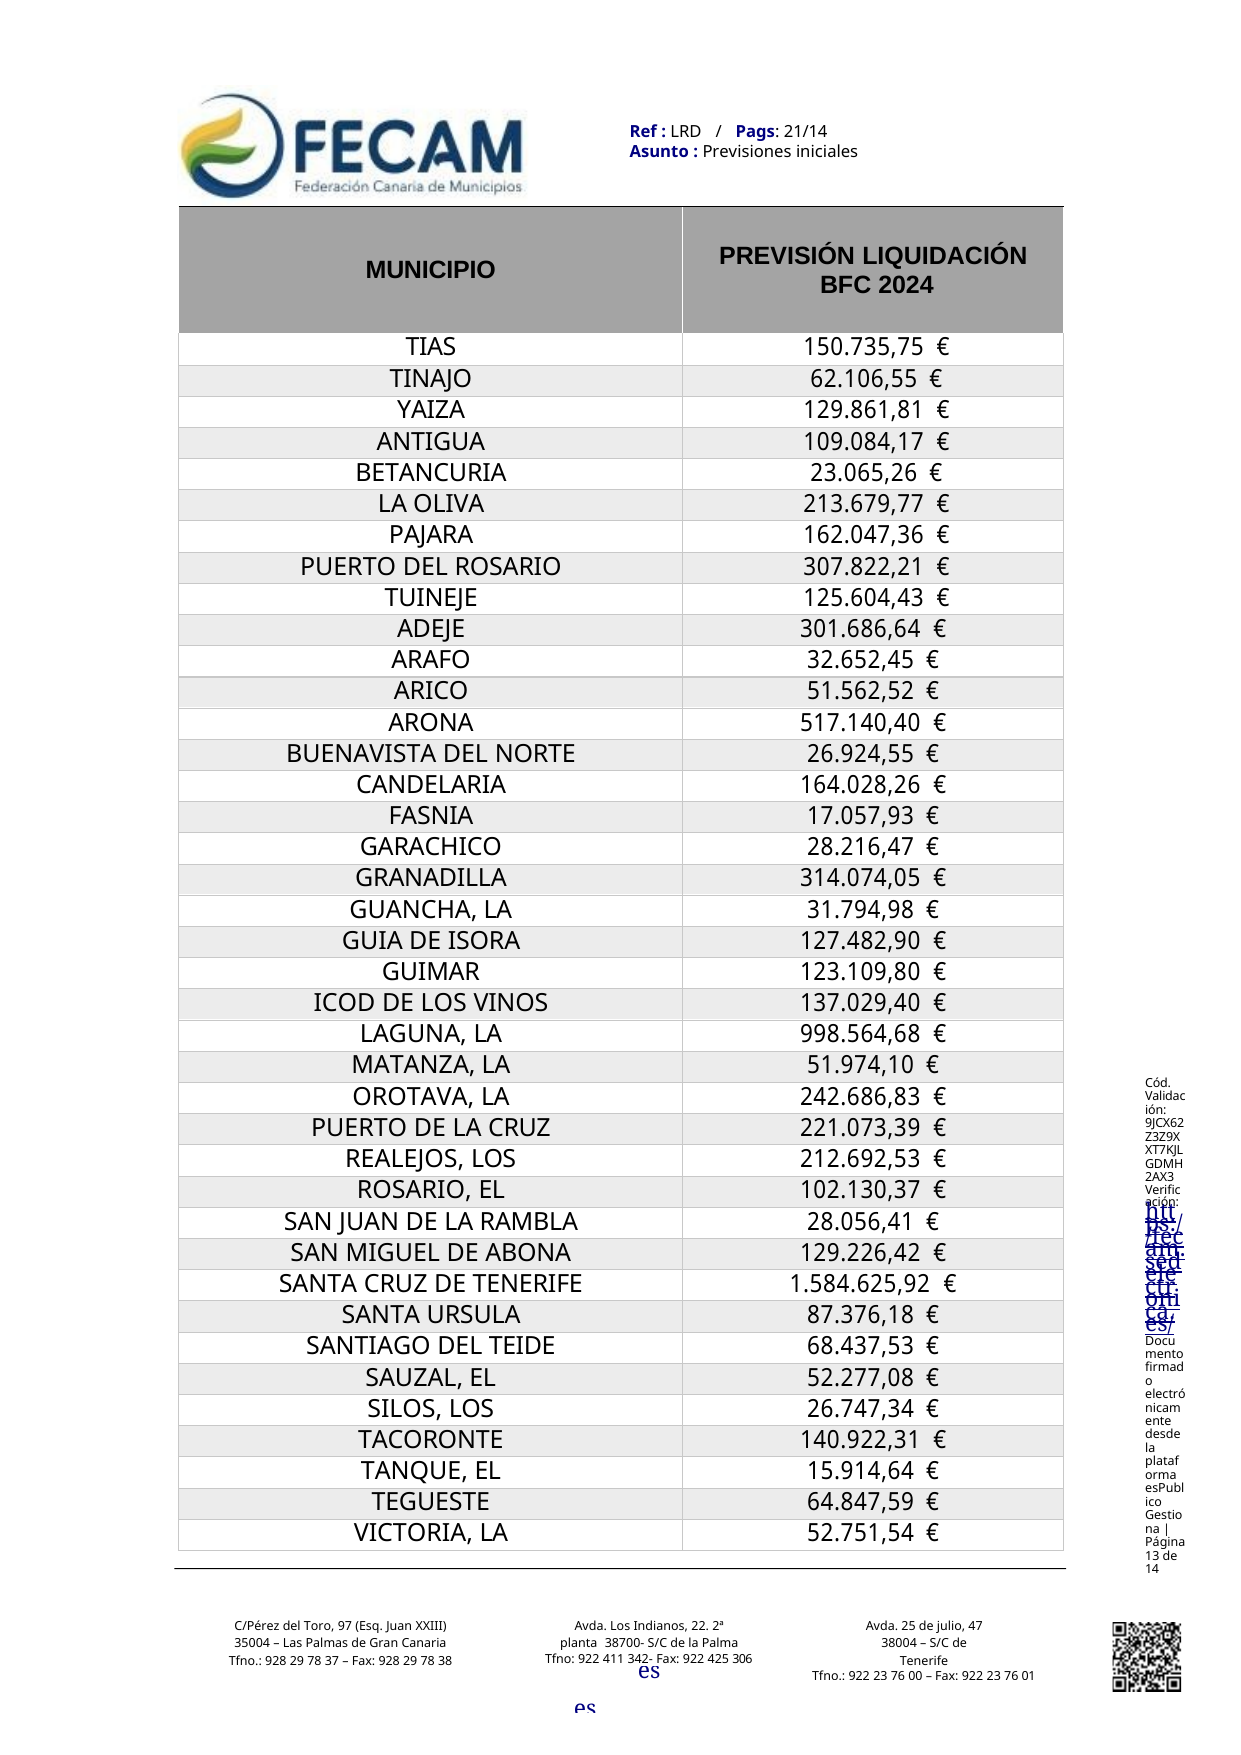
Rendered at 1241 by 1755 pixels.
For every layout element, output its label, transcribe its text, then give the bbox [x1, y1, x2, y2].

text Verificación: https://fecam.sedelectronica.es/ [1145, 1184, 1186, 1334]
table_cell 109.084,17 € [683, 428, 1063, 458]
table_cell GARACHICO [179, 833, 682, 863]
table_cell SILOS, LOS [179, 1395, 682, 1425]
table_cell 517.140,40 € [683, 709, 1063, 739]
table_cell 102.130,37 € [683, 1177, 1063, 1207]
table_cell OROTAVA, LA [179, 1083, 682, 1113]
table_cell GRANADILLA [179, 865, 682, 894]
table_cell ARAFO [179, 646, 682, 676]
table_cell 301.686,64 € [683, 615, 1063, 645]
table_cell 32.652,45 € [683, 646, 1063, 676]
table_cell SANTA CRUZ DE TENERIFE [179, 1270, 682, 1300]
table_cell 162.047,36 € [683, 521, 1063, 552]
table_cell 17.057,93 € [683, 802, 1063, 832]
table_cell PUERTO DE LA CRUZ [179, 1114, 682, 1144]
table_cell 164.028,26 € [683, 771, 1063, 801]
table_cell GUIA DE ISORA [179, 927, 682, 957]
table_cell MATANZA, LA [179, 1052, 682, 1082]
table_cell SANTIAGO DEL TEIDE [179, 1333, 682, 1363]
table_cell PUERTO DEL ROSARIO [179, 553, 682, 583]
table_cell TEGUESTE [179, 1489, 682, 1519]
table_cell 221.073,39 € [683, 1114, 1063, 1144]
table_cell TUINEJE [179, 584, 682, 614]
table_cell TANQUE, EL [179, 1457, 682, 1487]
table_cell 28.216,47 € [683, 833, 1063, 863]
table_cell 212.692,53 € [683, 1145, 1063, 1176]
table_cell 51.974,10 € [683, 1052, 1063, 1082]
table_cell 314.074,05 € [683, 865, 1063, 894]
table_cell 62.106,55 € [683, 366, 1063, 396]
table_header MUNICIPIO [179, 207, 682, 333]
table_cell ARONA [179, 709, 682, 739]
table_cell 242.686,83 € [683, 1083, 1063, 1113]
table_cell 28.056,41 € [683, 1208, 1063, 1238]
table_cell 125.604,43 € [683, 584, 1063, 614]
table_cell VICTORIA, LA [179, 1520, 682, 1550]
table_cell SAUZAL, EL [179, 1364, 682, 1394]
table_cell FASNIA [179, 802, 682, 832]
table_cell ICOD DE LOS VINOS [179, 989, 682, 1019]
table_cell 140.922,31 € [683, 1426, 1063, 1456]
table_cell 87.376,18 € [683, 1301, 1063, 1332]
table_cell GUIMAR [179, 958, 682, 988]
table_cell 127.482,90 € [683, 927, 1063, 957]
table_cell 51.562,52 € [683, 678, 1063, 707]
table_cell GUANCHA, LA [179, 896, 682, 926]
table_cell 64.847,59 € [683, 1489, 1063, 1519]
table_cell 307.822,21 € [683, 553, 1063, 583]
table_cell 213.679,77 € [683, 490, 1063, 520]
table_cell 31.794,98 € [683, 896, 1063, 926]
table_cell 26.924,55 € [683, 740, 1063, 770]
text Cód. Validación: 9JCX62Z3Z9XXT7KJLGDMH2AX3 [1145, 1077, 1186, 1184]
table_cell SAN MIGUEL DE ABONA [179, 1239, 682, 1269]
table_cell ANTIGUA [179, 428, 682, 458]
table_cell REALEJOS, LOS [179, 1145, 682, 1176]
table_cell 1.584.625,92 € [683, 1270, 1063, 1300]
table_cell 150.735,75 € [683, 333, 1063, 364]
table_cell 52.751,54 € [683, 1520, 1063, 1550]
table_cell 137.029,40 € [683, 989, 1063, 1019]
table_cell 129.861,81 € [683, 397, 1063, 427]
text Documento firmado electrónicamente desde la plataforma esPublico Gestiona | Página 13 de 14 [1145, 1334, 1186, 1576]
table_cell LA OLIVA [179, 490, 682, 520]
table_cell BUENAVISTA DEL NORTE [179, 740, 682, 770]
table_cell TIAS [179, 333, 682, 364]
table_cell 26.747,34 € [683, 1395, 1063, 1425]
table_cell TACORONTE [179, 1426, 682, 1456]
table_cell ROSARIO, EL [179, 1177, 682, 1207]
table_cell 123.109,80 € [683, 958, 1063, 988]
table_cell 23.065,26 € [683, 459, 1063, 489]
table_cell ADEJE [179, 615, 682, 645]
table_cell 15.914,64 € [683, 1457, 1063, 1487]
table_cell PAJARA [179, 521, 682, 552]
table_cell 129.226,42 € [683, 1239, 1063, 1269]
table_cell ARICO [179, 678, 682, 707]
table_cell LAGUNA, LA [179, 1021, 682, 1051]
table_cell 68.437,53 € [683, 1333, 1063, 1363]
table_cell CANDELARIA [179, 771, 682, 801]
table_header PREVISIÓN LIQUIDACIÓN BFC 2024 [683, 207, 1063, 333]
table_cell 998.564,68 € [683, 1021, 1063, 1051]
table_cell YAIZA [179, 397, 682, 427]
table_cell SANTA URSULA [179, 1301, 682, 1332]
table_cell SAN JUAN DE LA RAMBLA [179, 1208, 682, 1238]
table_cell TINAJO [179, 366, 682, 396]
table_cell BETANCURIA [179, 459, 682, 489]
table_cell 52.277,08 € [683, 1364, 1063, 1394]
